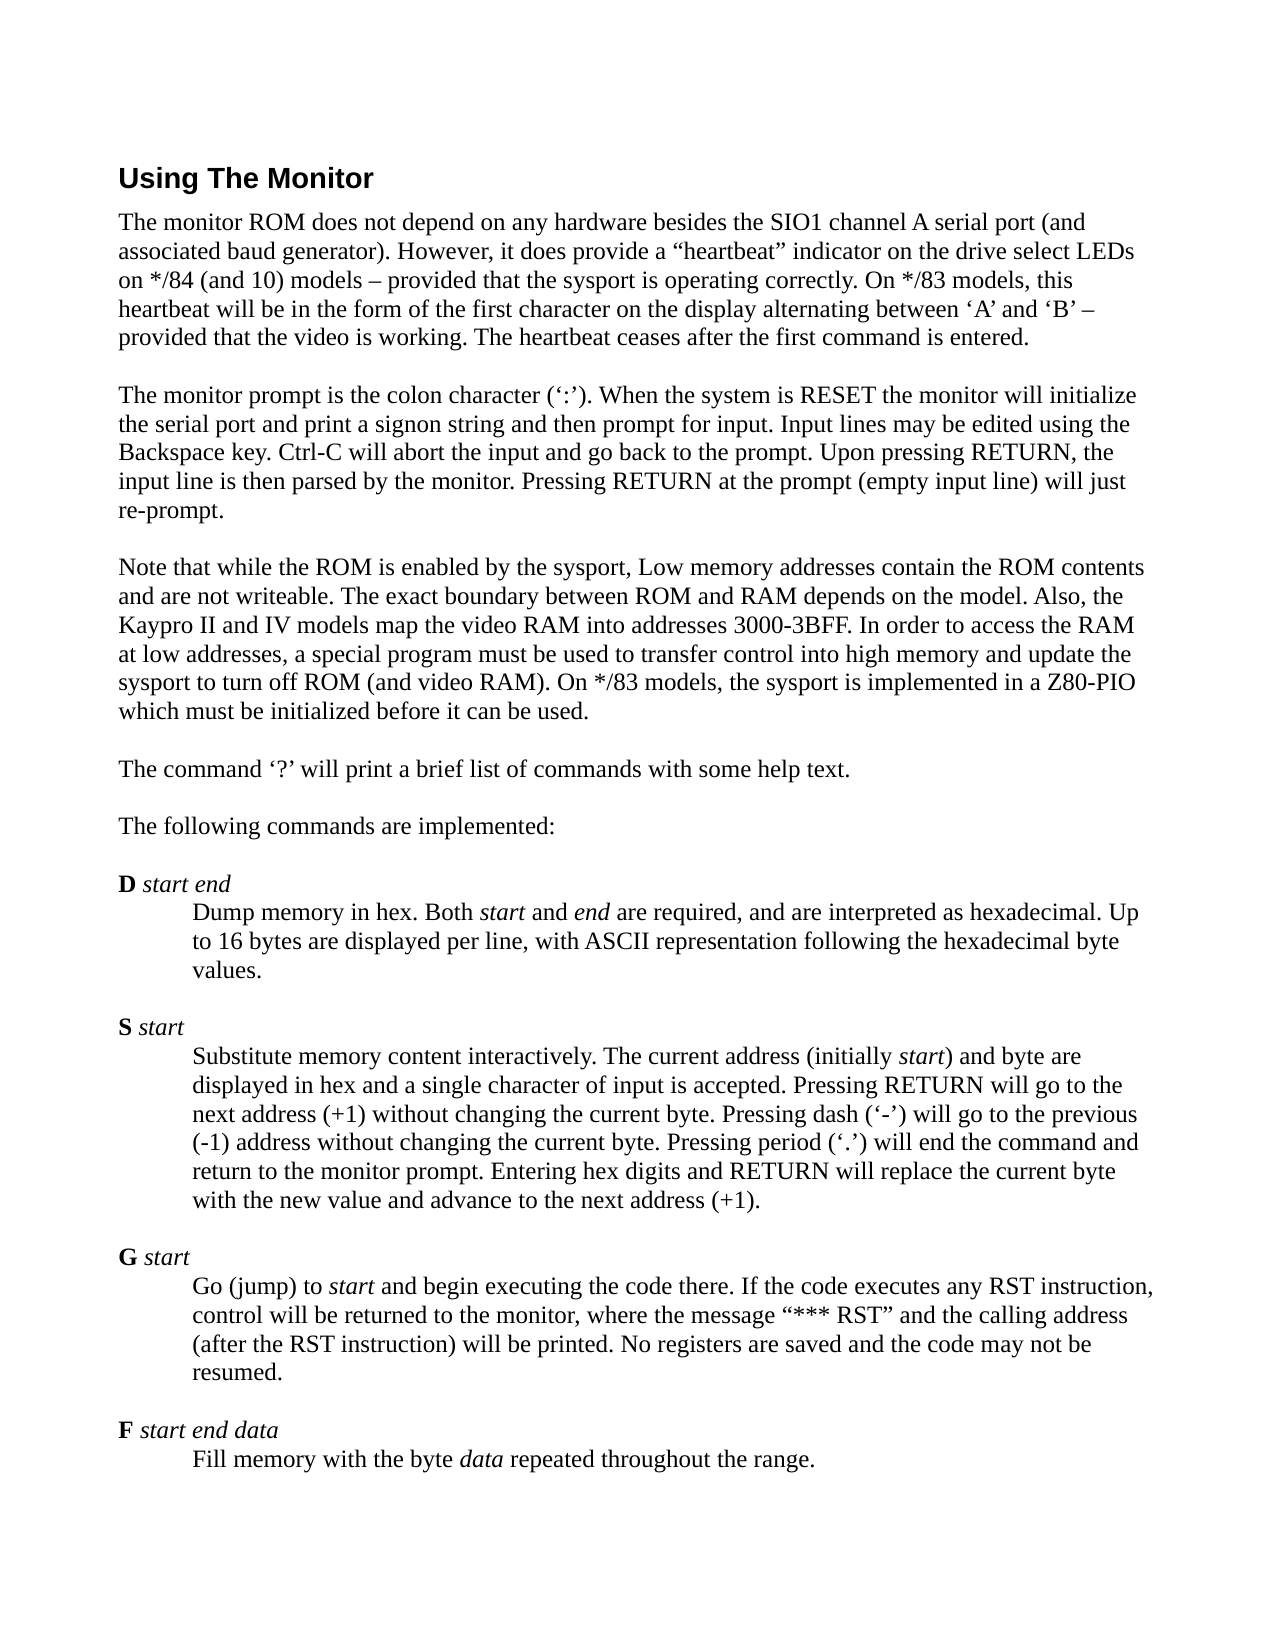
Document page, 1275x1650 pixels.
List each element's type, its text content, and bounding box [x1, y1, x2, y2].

text Fill memory with the byte data repeated throughout the range. [192, 1444, 1157, 1472]
text Substitute memory content interactively. The current address (initially start) and byte are displayed in hex and a single character of input is accepted. Pressing RETURN will go to the next address (+1) without changing the current byte. Pressing dash (‘-’) will go to the previous (-1) address without changing the current byte. Pressing period (‘.’) will end the command and return to the monitor prompt. Entering hex digits and RETURN will replace the current byte with the new value and advance to the next address (+1). [192, 1041, 1157, 1214]
text Dump memory in hex. Both start and end are required, and are interpreted as hexadecimal. Up to 16 bytes are displayed per line, with ASCII representation following the hexadecimal byte values. [192, 897, 1157, 984]
text The monitor ROM does not depend on any hardware besides the SIO1 channel A serial port (and associated baud generator). However, it does provide a “heartbeat” indicator on the drive select LEDs on */84 (and 10) models – provided that the sysport is operating correctly. On */83 models, this heartbeat will be in the form of the first character on the display alternating between ‘A’ and ‘B’ – provided that the video is working. The heartbeat ceases after the first command is entered. [118, 207, 1157, 351]
text The command ‘?’ will print a brief list of commands with some help text. [118, 754, 1157, 782]
text Go (jump) to start and begin executing the code there. If the code executes any RST instruction, control will be returned to the monitor, where the message “*** RST” and the calling address (after the RST instruction) will be printed. No registers are saved and the code may not be resumed. [192, 1271, 1157, 1386]
text F start end data [118, 1415, 1157, 1444]
text D start end [118, 869, 1157, 897]
subtitle Using The Monitor [118, 161, 1157, 195]
text G start [118, 1242, 1157, 1271]
text The monitor prompt is the colon character (‘:’). When the system is RESET the monitor will initialize the serial port and print a signon string and then prompt for input. Input lines may be edited using the Backspace key. Ctrl-C will abort the input and go back to the prompt. Upon pressing RETURN, the input line is then parsed by the monitor. Pressing RETURN at the prompt (empty input line) will just re-prompt. [118, 380, 1157, 524]
text S start [118, 1012, 1157, 1041]
text Note that while the ROM is enabled by the sysport, Low memory addresses contain the ROM contents and are not writeable. The exact boundary between ROM and RAM depends on the model. Also, the Kaypro II and IV models map the video RAM into addresses 3000-3BFF. In order to access the RAM at low addresses, a special program must be used to transfer control into high memory and update the sysport to turn off ROM (and video RAM). On */83 models, the sysport is implemented in a Z80-PIO which must be initialized before it can be used. [118, 552, 1157, 725]
text The following commands are implemented: [118, 811, 1157, 840]
